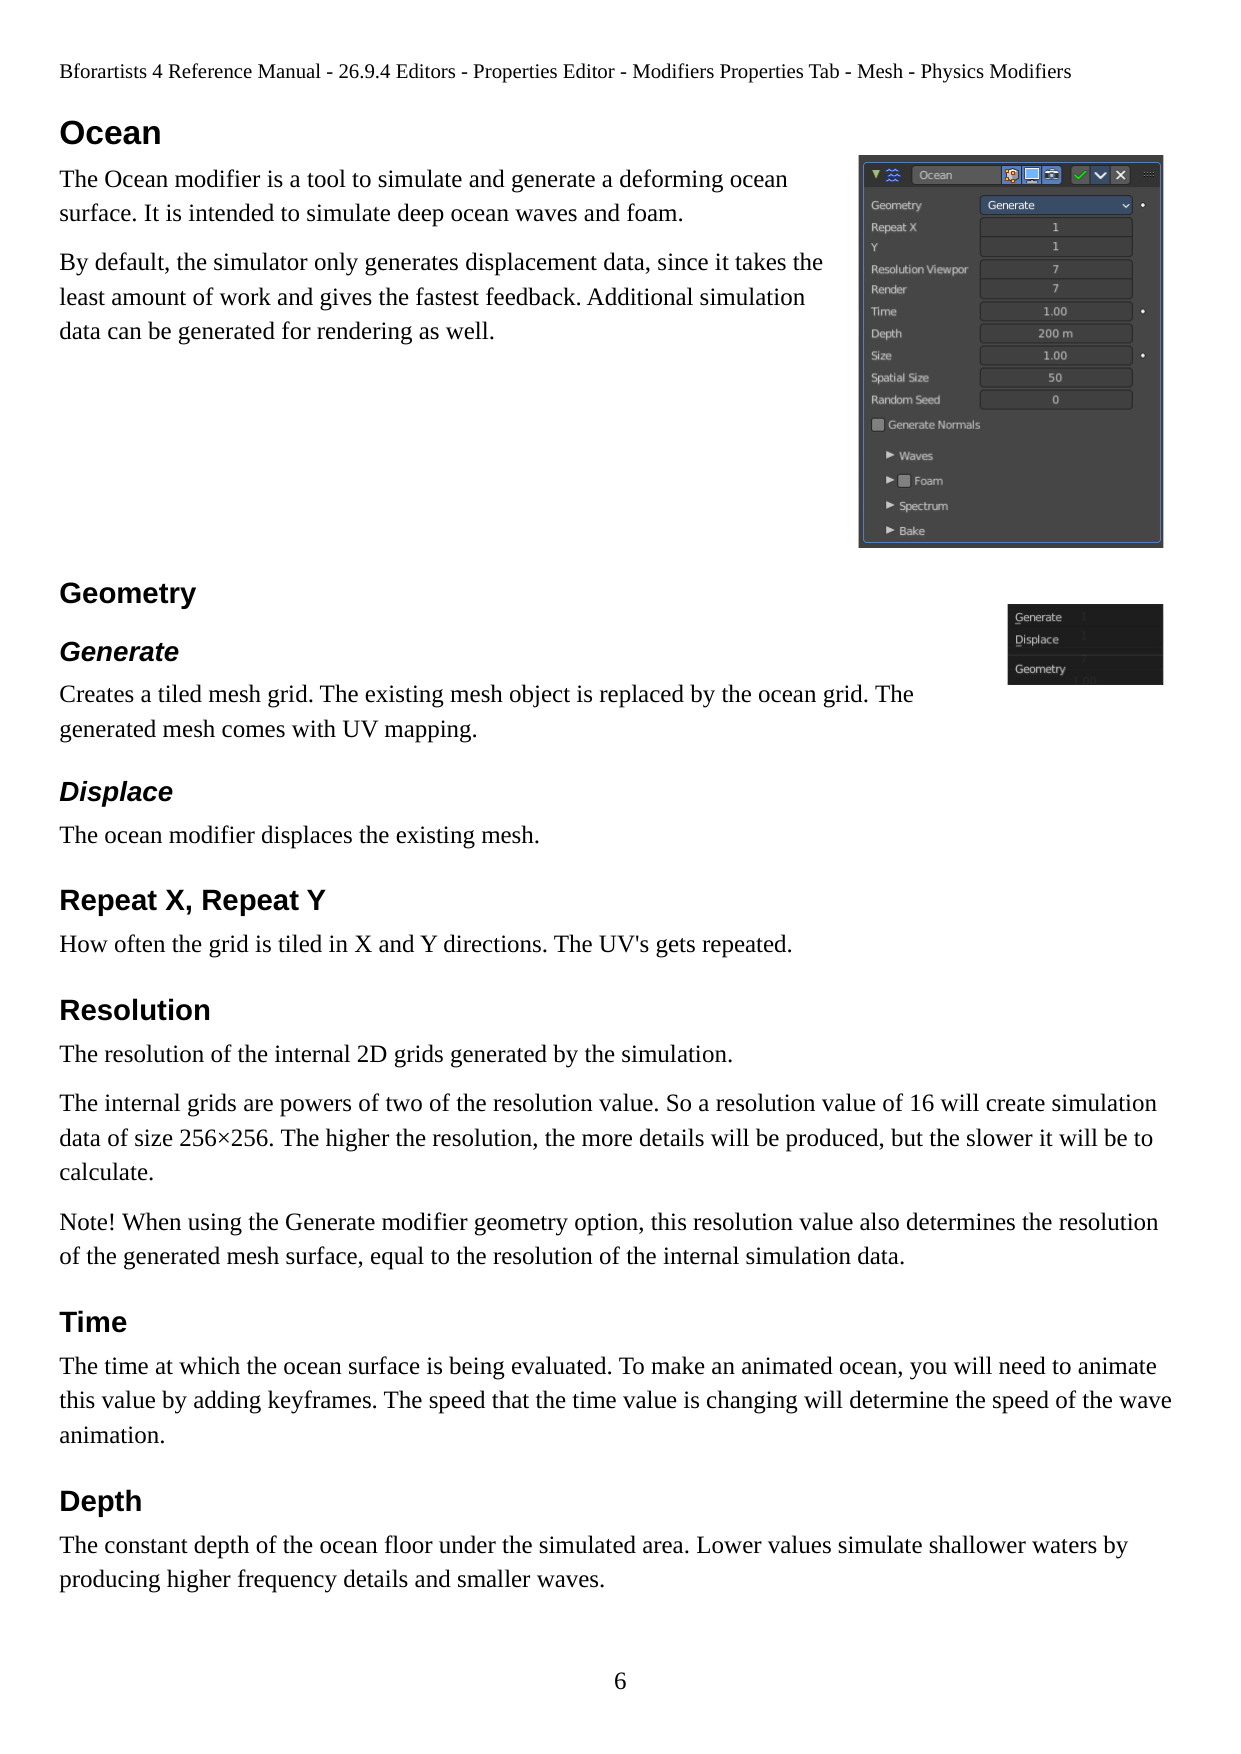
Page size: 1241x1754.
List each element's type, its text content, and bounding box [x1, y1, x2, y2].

text The time at which the ocean surface is being evaluated. To make an animated ocean, you will need to animate this value by adding keyframes. The speed that the time value is changing will determine the speed of the wave animation. [59, 1351, 1181, 1449]
text The ocean modifier displaces the existing mesh. [59, 820, 1181, 848]
subtitle Generate [59, 635, 1007, 667]
subtitle Resolution [59, 993, 1181, 1027]
subtitle Displace [59, 775, 1181, 807]
subtitle Time [59, 1305, 1181, 1338]
text Note! When using the Generate modifier geometry option, this resolution value also determines the resolution of the generated mesh surface, equal to the resolution of the internal simulation data. [59, 1207, 1181, 1270]
subtitle Ocean [59, 113, 1181, 151]
text The resolution of the internal 2D grids generated by the simulation. [59, 1039, 1181, 1068]
text By default, the simulator only generates displacement data, since it takes the least amount of work and gives the fastest feedback. Additional simulation data can be generated for rendering as well. [59, 247, 858, 345]
subtitle Geometry [59, 576, 1181, 610]
text The internal grids are powers of two of the resolution value. So a resolution value of 16 will create simulation data of size 256×256. The higher the resolution, the more details will be produced, but the slower it will be to calculate. [59, 1088, 1181, 1186]
text The Ocean modifier is a tool to simulate and generate a deforming ocean surface. It is intended to simulate deep ocean waves and foam. [59, 164, 858, 227]
text How often the grid is tiled in X and Y directions. The UV's gets repeated. [59, 929, 1181, 958]
picture [858, 155, 1164, 548]
picture [1007, 604, 1164, 685]
text The constant depth of the ocean floor under the simulated area. Lower values simulate shallower waters by producing higher frequency details and smaller waves. [59, 1530, 1181, 1593]
subtitle Repeat X, Repeat Y [59, 883, 1181, 917]
subtitle Depth [59, 1483, 1181, 1517]
subtitle [1164, 635, 1181, 667]
text Creates a tiled mesh grid. The existing mesh object is replaced by the ocean grid. The generated mesh comes with UV mapping. [59, 679, 1181, 742]
